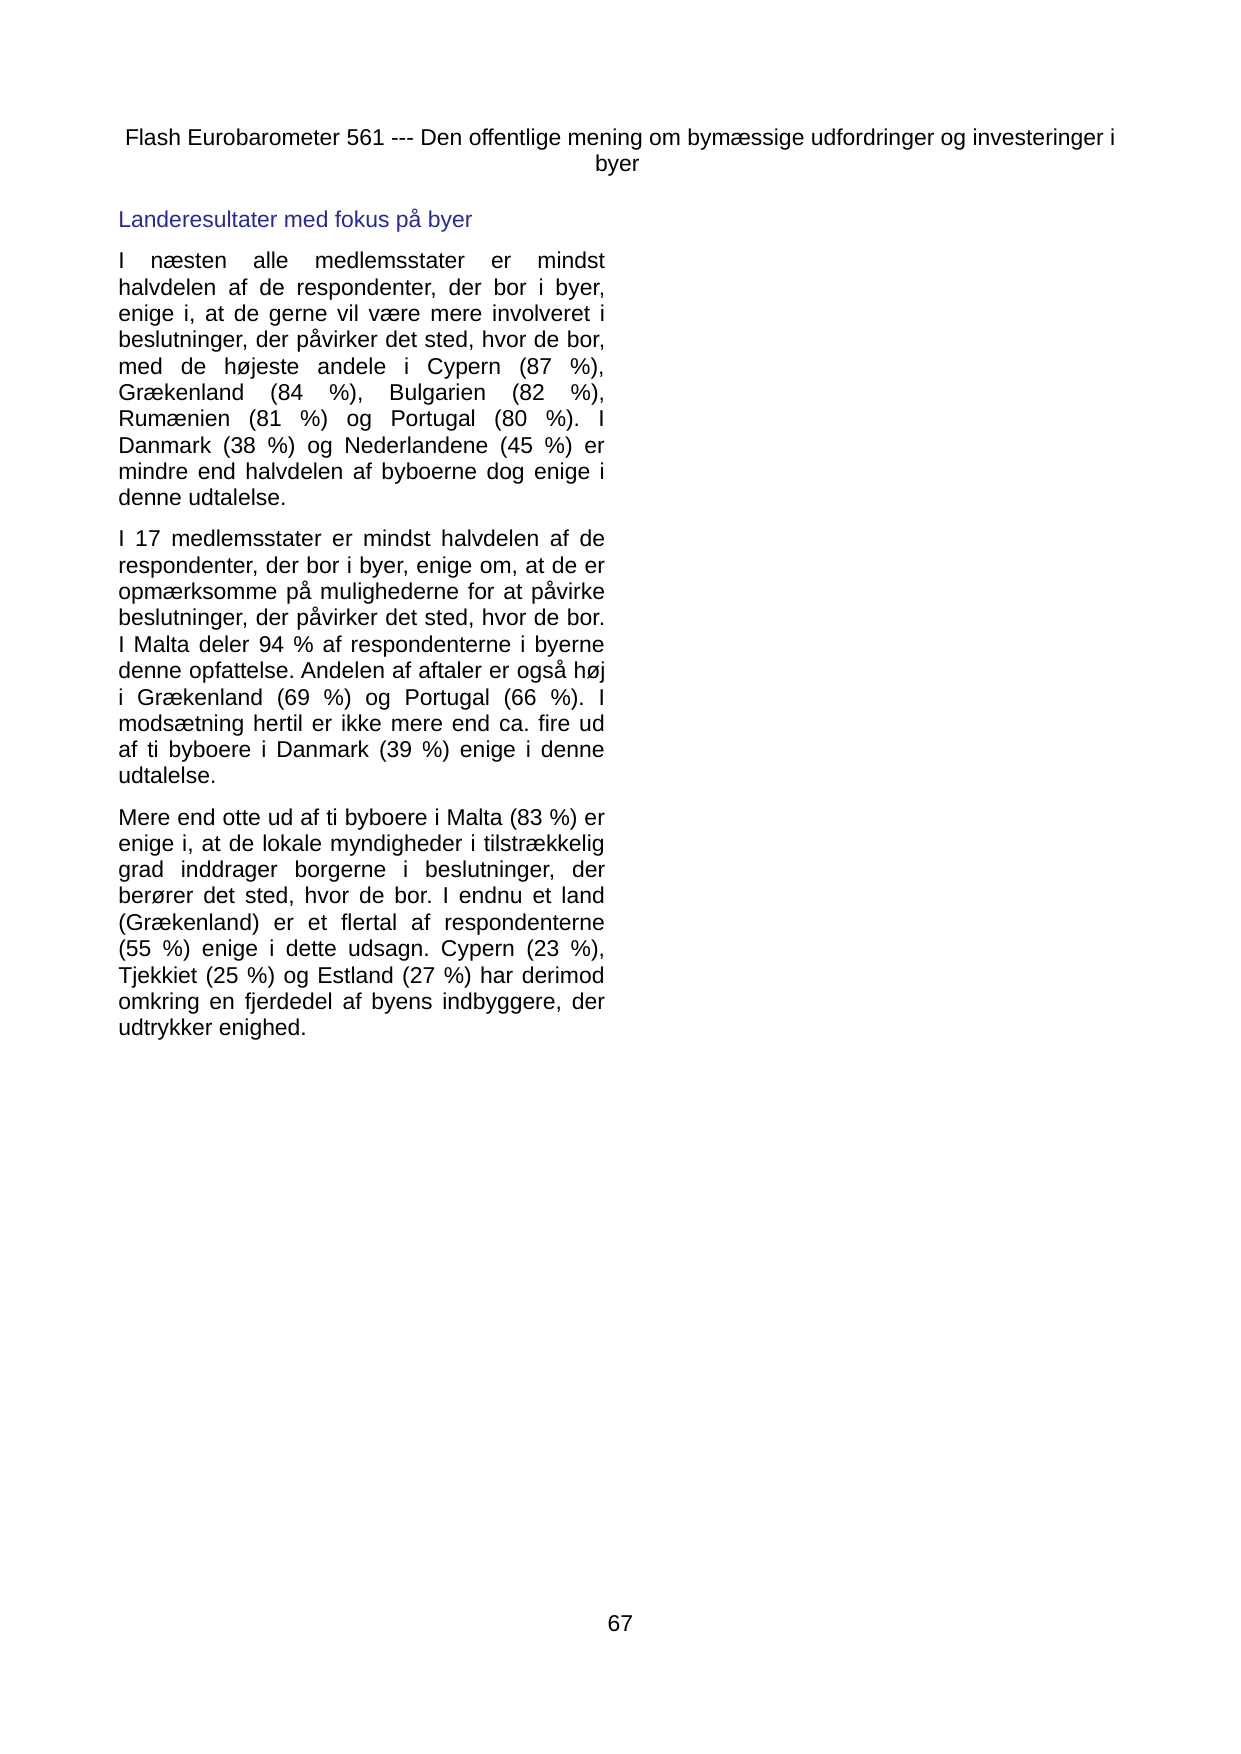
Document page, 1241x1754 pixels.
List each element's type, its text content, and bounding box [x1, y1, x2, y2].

text I 17 medlemsstater er mindst halvdelen af de respondenter, der bor i byer, enige om, at de er opmærksomme på mulighederne for at påvirke beslutninger, der påvirker det sted, hvor de bor. I Malta deler 94 % af respondenterne i byerne denne opfattelse. Andelen af aftaler er også høj i Grækenland (69 %) og Portugal (66 %). I modsætning hertil er ikke mere end ca. fire ud af ti byboere i Danmark (39 %) enige i denne udtalelse. [118, 525, 605, 789]
text Landeresultater med fokus på byer [118, 206, 605, 233]
text I næsten alle medlemsstater er mindst halvdelen af de respondenter, der bor i byer, enige i, at de gerne vil være mere involveret i beslutninger, der påvirker det sted, hvor de bor, med de højeste andele i Cypern (87 %), Grækenland (84 %), Bulgarien (82 %), Rumænien (81 %) og Portugal (80 %). I Danmark (38 %) og Nederlandene (45 %) er mindre end halvdelen af byboerne dog enige i denne udtalelse. [118, 247, 605, 511]
text Mere end otte ud af ti byboere i Malta (83 %) er enige i, at de lokale myndigheder i tilstrækkelig grad inddrager borgerne i beslutninger, der berører det sted, hvor de bor. I endnu et land (Grækenland) er et flertal af respondenterne (55 %) enige i dette udsagn. Cypern (23 %), Tjekkiet (25 %) og Estland (27 %) har derimod omkring en fjerdedel af byens indbyggere, der udtrykker enighed. [118, 803, 605, 1041]
